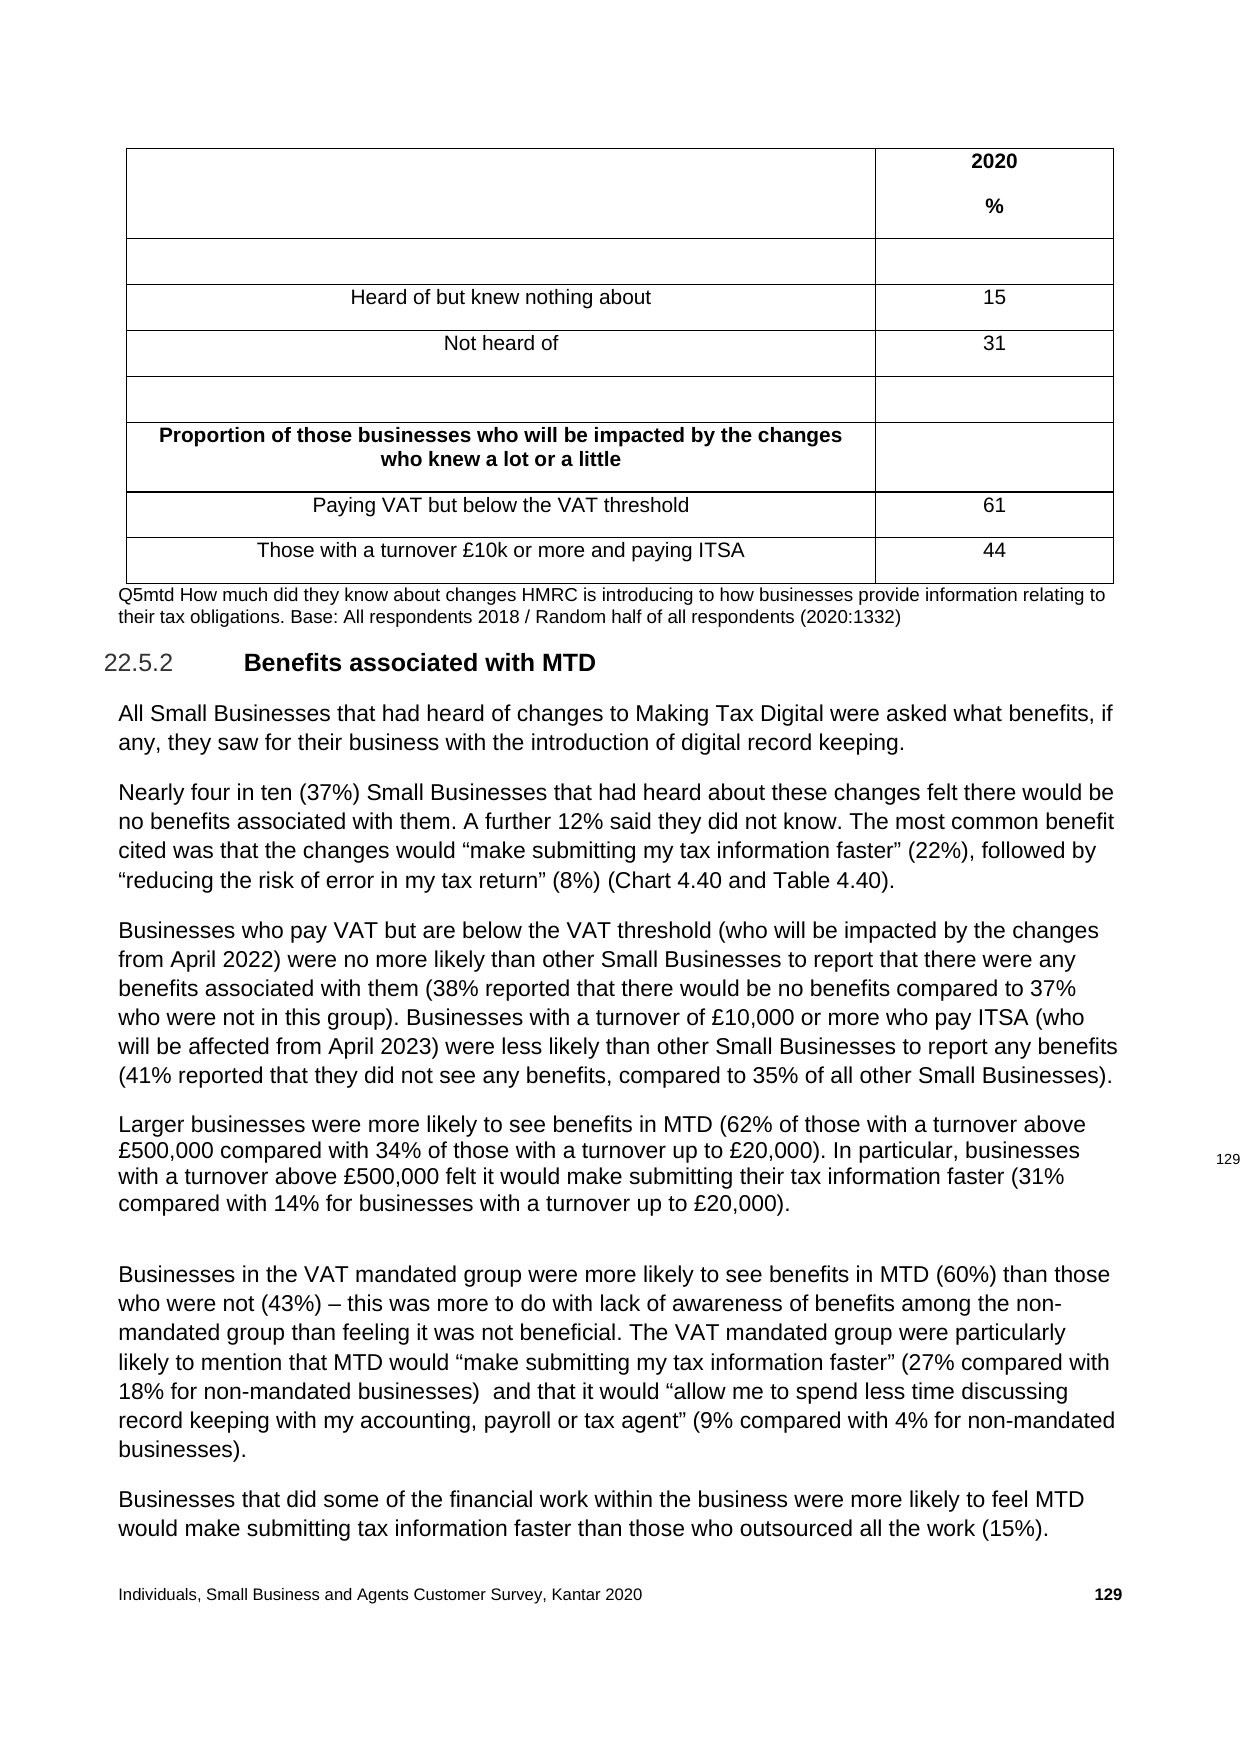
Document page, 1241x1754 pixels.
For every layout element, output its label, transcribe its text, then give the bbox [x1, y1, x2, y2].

text Nearly four in ten (37%) Small Businesses that had heard about these changes felt there would be no benefits associated with them. A further 12% said they did not know. The most common benefit cited was that the changes would “make submitting my tax information faster” (22%), followed by “reducing the risk of error in my tax return” (8%) (Chart 4.40 and Table 4.40). [118, 777, 1122, 894]
table_cell Heard of but knew nothing about [127, 285, 875, 330]
table_cell Proportion of those businesses who will be impacted by the changes who knew a lot or a little [127, 423, 875, 491]
table_cell [876, 377, 1113, 422]
table_cell 61 [876, 493, 1113, 537]
table_cell Those with a turnover £10k or more and paying ITSA [127, 538, 875, 583]
table_cell [876, 423, 1113, 491]
table_cell 31 [876, 331, 1113, 376]
table_cell 44 [876, 538, 1113, 583]
table_cell 15 [876, 285, 1113, 330]
text Q5mtd How much did they know about changes HMRC is introducing to how businesses provide information relating to their tax obligations. Base: All respondents 2018 / Random half of all respondents (2020:1332) [118, 584, 1122, 627]
table_cell [127, 377, 875, 422]
text Businesses who pay VAT but are below the VAT threshold (who will be impacted by the changes from April 2022) were no more likely than other Small Businesses to report that there were any benefits associated with them (38% reported that there would be no benefits compared to 37% who were not in this group). Businesses with a turnover of £10,000 or more who pay ITSA (who will be affected from April 2023) were less likely than other Small Businesses to report any benefits (41% reported that they did not see any benefits, compared to 35% of all other Small Businesses). [118, 915, 1122, 1090]
text All Small Businesses that had heard of changes to Making Tax Digital were asked what benefits, if any, they saw for their business with the introduction of digital record keeping. [118, 698, 1122, 756]
table_cell [127, 239, 875, 284]
table_cell Paying VAT but below the VAT threshold [127, 493, 875, 537]
text Businesses in the VAT mandated group were more likely to see benefits in MTD (60%) than those who were not (43%) – this was more to do with lack of awareness of benefits among the non-mandated group than feeling it was not beneficial. The VAT mandated group were particularly likely to mention that MTD would “make submitting my tax information faster” (27% compared with 18% for non-mandated businesses) and that it would “allow me to spend less time discussing record keeping with my accounting, payroll or tax agent” (9% compared with 4% for non-mandated businesses). [118, 1259, 1122, 1463]
text Businesses that did some of the financial work within the business were more likely to feel MTD would make submitting tax information faster than those who outsourced all the work (15%). [118, 1484, 1122, 1542]
text Larger businesses were more likely to see benefits in MTD (62% of those with a turnover above £500,000 compared with 34% of those with a turnover up to £20,000). In particular, businesses with a turnover above £500,000 felt it would make submitting their tax information faster (31% compared with 14% for businesses with a turnover up to £20,000). [118, 1111, 1122, 1216]
table_cell Not heard of [127, 331, 875, 376]
table_cell [876, 239, 1113, 284]
table_header [127, 149, 875, 238]
subtitle Benefits associated with MTD [103, 648, 1122, 677]
table_header 2020 % [876, 149, 1113, 238]
